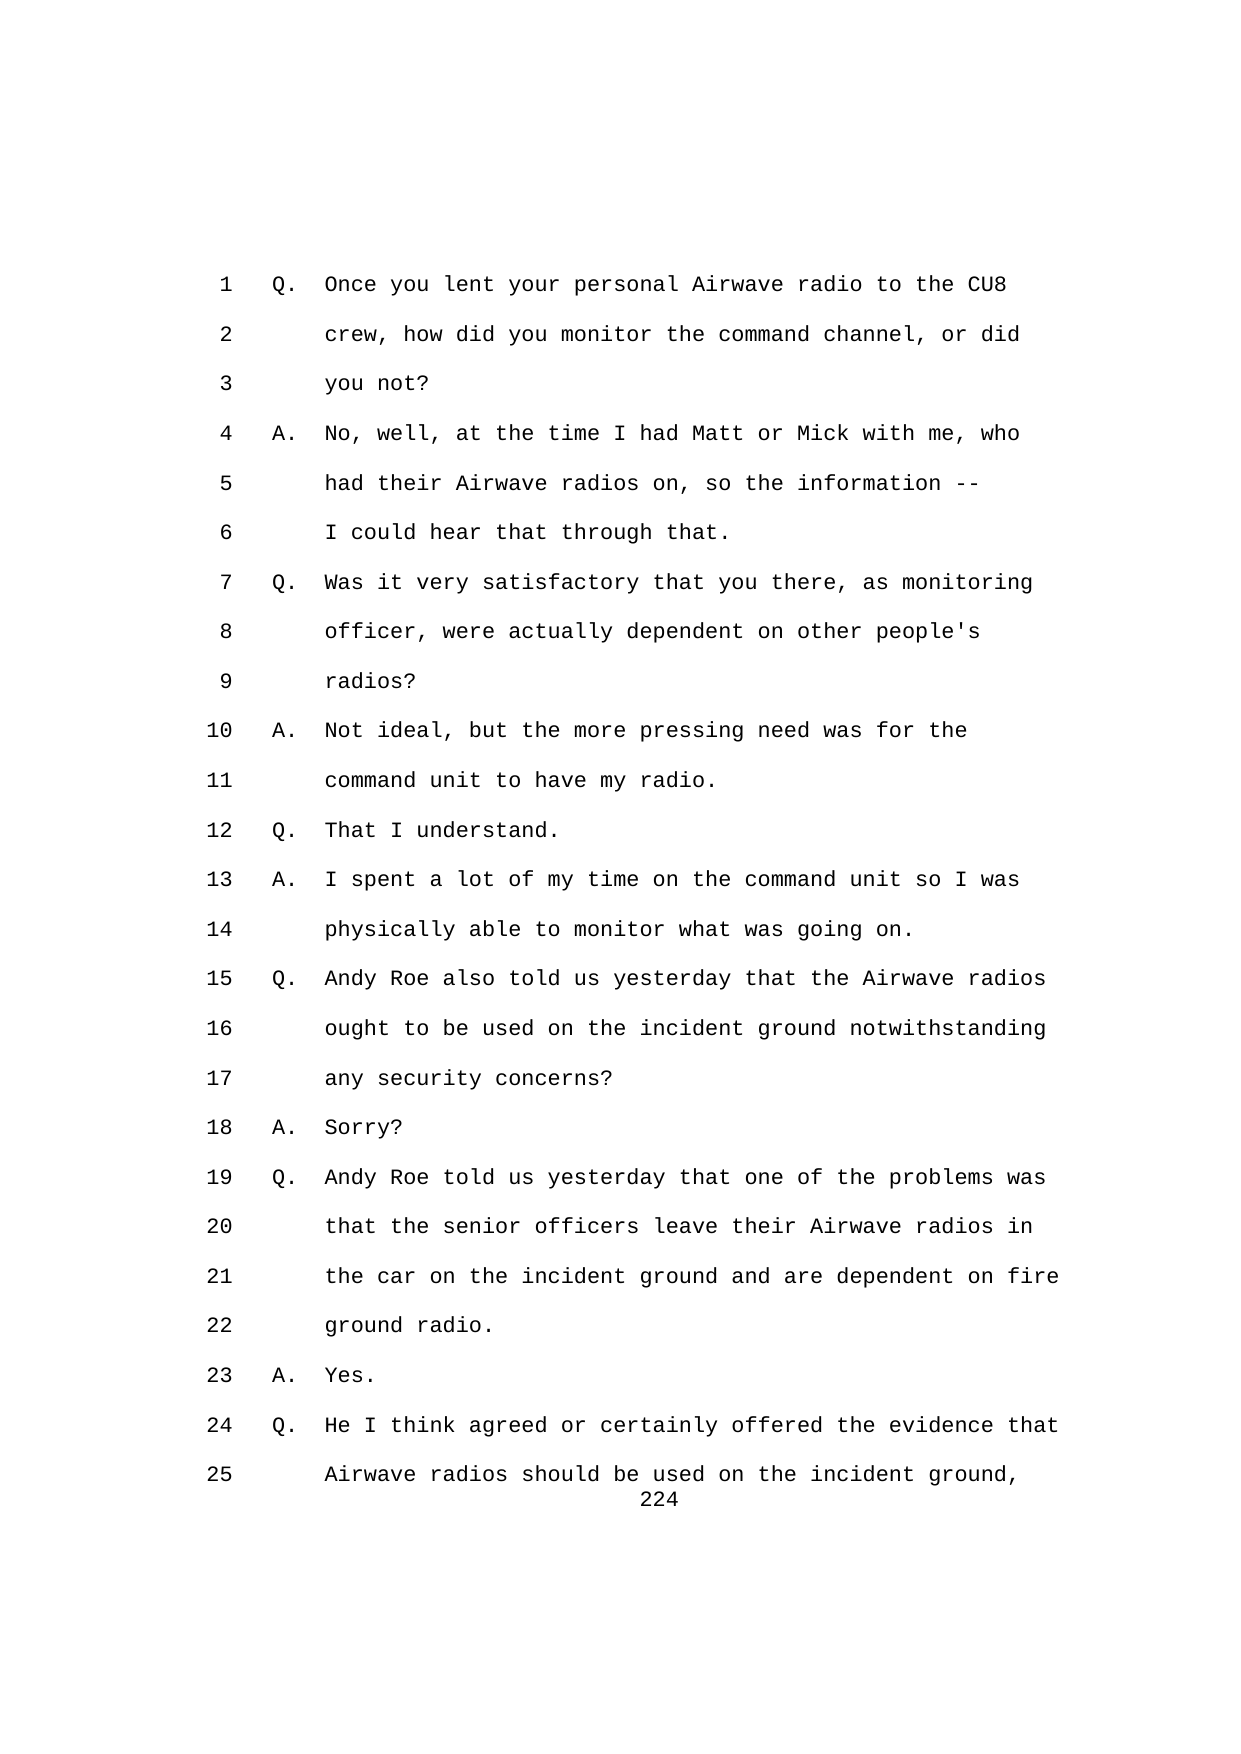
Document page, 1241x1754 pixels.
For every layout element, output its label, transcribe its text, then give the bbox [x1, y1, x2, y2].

text 1 Q. Once you lent your personal Airwave radio to the CU8 [75, 273, 1165, 298]
text 13 A. I spent a lot of my time on the command unit so I was [75, 868, 1165, 893]
text 2 crew, how did you monitor the command channel, or did [75, 323, 1165, 348]
text 23 A. Yes. [75, 1364, 1165, 1389]
text 24 Q. He I think agreed or certainly offered the evidence that [75, 1414, 1165, 1438]
text 3 you not? [75, 372, 1165, 397]
text 19 Q. Andy Roe told us yesterday that one of the problems was [75, 1166, 1165, 1191]
text 20 that the senior officers leave their Airwave radios in [75, 1215, 1165, 1240]
text 14 physically able to monitor what was going on. [75, 918, 1165, 943]
text 16 ought to be used on the incident ground notwithstanding [75, 1017, 1165, 1042]
text 21 the car on the incident ground and are dependent on fire [75, 1265, 1165, 1290]
text 17 any security concerns? [75, 1067, 1165, 1091]
text 22 ground radio. [75, 1314, 1165, 1339]
text 18 A. Sorry? [75, 1116, 1165, 1141]
text 25 Airwave radios should be used on the incident ground, [75, 1463, 1165, 1488]
text 7 Q. Was it very satisfactory that you there, as monitoring [75, 571, 1165, 596]
text 4 A. No, well, at the time I had Matt or Mick with me, who [75, 422, 1165, 447]
text 12 Q. That I understand. [75, 819, 1165, 843]
text 9 radios? [75, 670, 1165, 695]
text 6 I could hear that through that. [75, 521, 1165, 546]
text 11 command unit to have my radio. [75, 769, 1165, 794]
text 224 [75, 1488, 1165, 1513]
text 15 Q. Andy Roe also told us yesterday that the Airwave radios [75, 967, 1165, 992]
text 8 officer, were actually dependent on other people's [75, 620, 1165, 645]
text 5 had their Airwave radios on, so the information -- [75, 472, 1165, 496]
text 10 A. Not ideal, but the more pressing need was for the [75, 719, 1165, 744]
